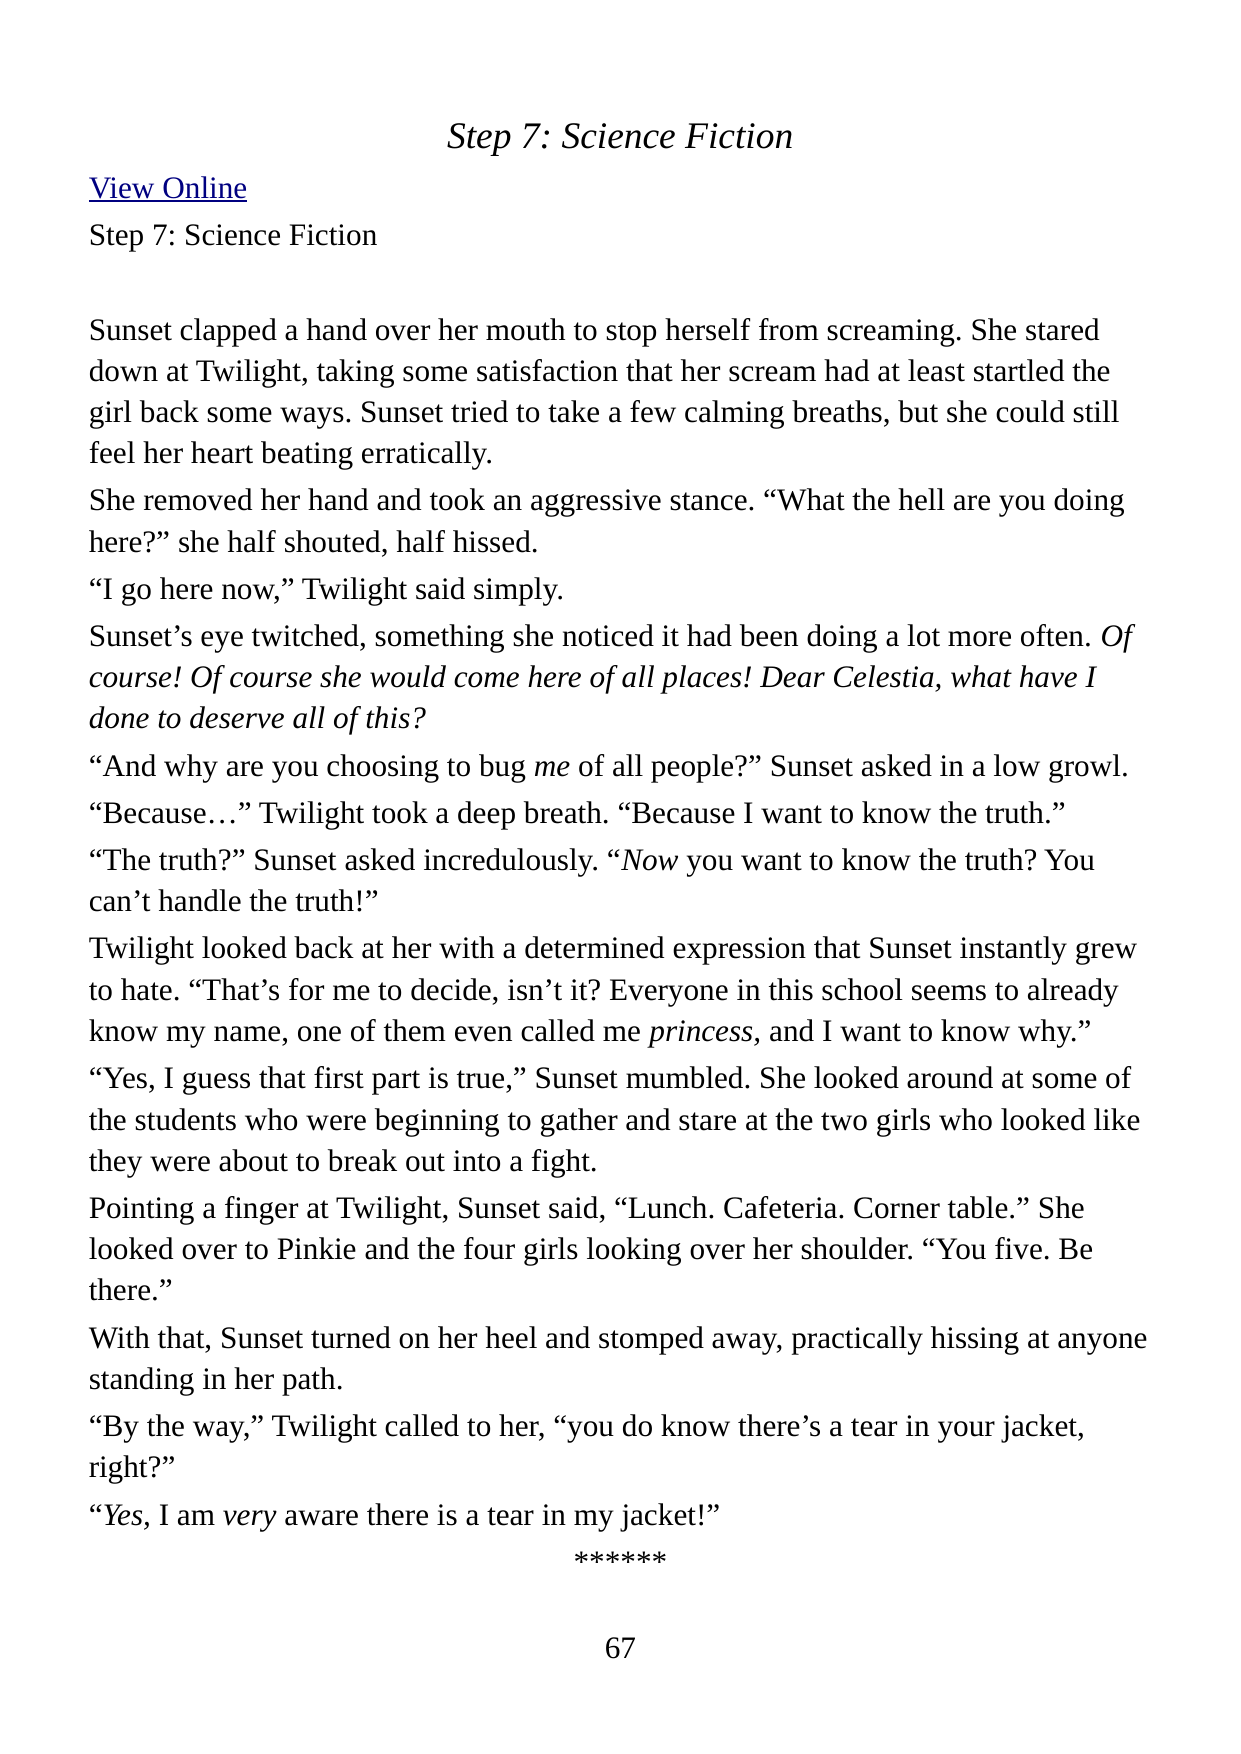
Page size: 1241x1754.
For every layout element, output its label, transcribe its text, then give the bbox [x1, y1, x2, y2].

text “Yes, I am very aware there is a tear in my jacket!” [88, 1496, 1152, 1532]
text Step 7: Science Fiction [88, 216, 1152, 252]
text “Yes, I guess that first part is true,” Sunset mumbled. She looked around at some of the students who were beginning to gather and stare at the two girls who looked like they were about to break out into a fight. [88, 1059, 1152, 1178]
text Sunset’s eye twitched, something she noticed it had been doing a lot more often. Of course! Of course she would come here of all places! Dear Celestia, what have I done to deserve all of this? [88, 617, 1152, 736]
text “And why are you choosing to bug me of all people?” Sunset asked in a low growl. [88, 747, 1152, 783]
text Sunset clapped a hand over her mouth to stop herself from screaming. She stared down at Twilight, taking some satisfaction that her scream had at least startled the girl back some ways. Sunset tried to take a few calming breaths, but she could still feel her heart beating erratically. [88, 311, 1152, 470]
text ****** [88, 1543, 1152, 1579]
text She removed her hand and took an aggressive stance. “What the hell are you doing here?” she half shouted, half hissed. [88, 482, 1152, 559]
subtitle Step 7: Science Fiction [88, 113, 1152, 157]
text View Online [88, 169, 1152, 205]
text “I go here now,” Twilight said simply. [88, 570, 1152, 606]
text With that, Sunset turned on her heel and stomped away, practically hissing at anyone standing in her path. [88, 1319, 1152, 1396]
text “By the way,” Twilight called to her, “you do know there’s a tear in your jacket, right?” [88, 1407, 1152, 1484]
text “The truth?” Sunset asked incredulously. “Now you want to know the truth? You can’t handle the truth!” [88, 841, 1152, 918]
text Pointing a finger at Twilight, Sunset said, “Lunch. Cafeteria. Corner table.” She looked over to Pinkie and the four girls looking over her shoulder. “You five. Be there.” [88, 1189, 1152, 1308]
text Twilight looked back at her with a determined expression that Sunset instantly grew to hate. “That’s for me to decide, isn’t it? Everyone in this school seems to already know my name, one of them even called me princess, and I want to know why.” [88, 930, 1152, 1048]
text “Because…” Twilight took a deep breath. “Because I want to know the truth.” [88, 794, 1152, 830]
